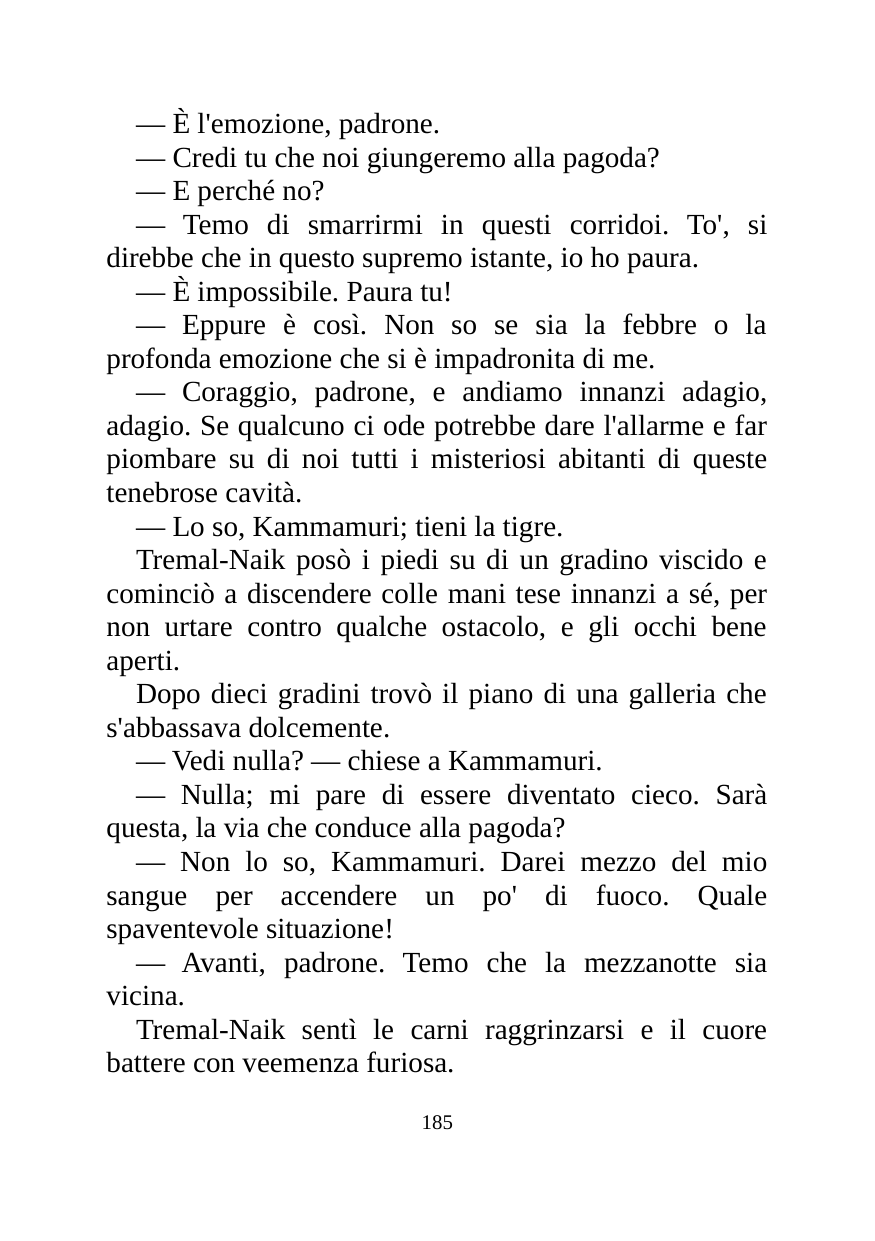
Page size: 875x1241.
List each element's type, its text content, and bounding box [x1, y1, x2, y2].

text — Lo so, Kammamuri; tieni la tigre. [106, 509, 768, 542]
text Tremal-Naik posò i piedi su di un gradino viscido e cominciò a discendere colle mani tese innanzi a sé, per non urtare contro qualche ostacolo, e gli occhi bene aperti. [106, 542, 768, 676]
text — Coraggio, padrone, e andiamo innanzi adagio, adagio. Se qualcuno ci ode potrebbe dare l'allarme e far piombare su di noi tutti i misteriosi abitanti di queste tenebrose cavità. [106, 374, 768, 509]
text — Nulla; mi pare di essere diventato cieco. Sarà questa, la via che conduce alla pagoda? [106, 777, 768, 844]
text — Non lo so, Kammamuri. Darei mezzo del mio sangue per accendere un po' di fuoco. Quale spaventevole situazione! [106, 844, 768, 945]
text — Credi tu che noi giungeremo alla pagoda? [106, 140, 768, 173]
text — È impossibile. Paura tu! [106, 274, 768, 307]
text — Avanti, padrone. Temo che la mezzanotte sia vicina. [106, 945, 768, 1012]
text — È l'emozione, padrone. [106, 106, 768, 140]
text — Temo di smarrirmi in questi corridoi. To', si direbbe che in questo supremo istante, io ho paura. [106, 207, 768, 274]
text — Vedi nulla? — chiese a Kammamuri. [106, 743, 768, 777]
text Dopo dieci gradini trovò il piano di una galleria che s'abbassava dolcemente. [106, 676, 768, 743]
text — E perché no? [106, 173, 768, 207]
text — Eppure è così. Non so se sia la febbre o la profonda emozione che si è impadronita di me. [106, 307, 768, 374]
text Tremal-Naik sentì le carni raggrinzarsi e il cuore battere con veemenza furiosa. [106, 1012, 768, 1079]
